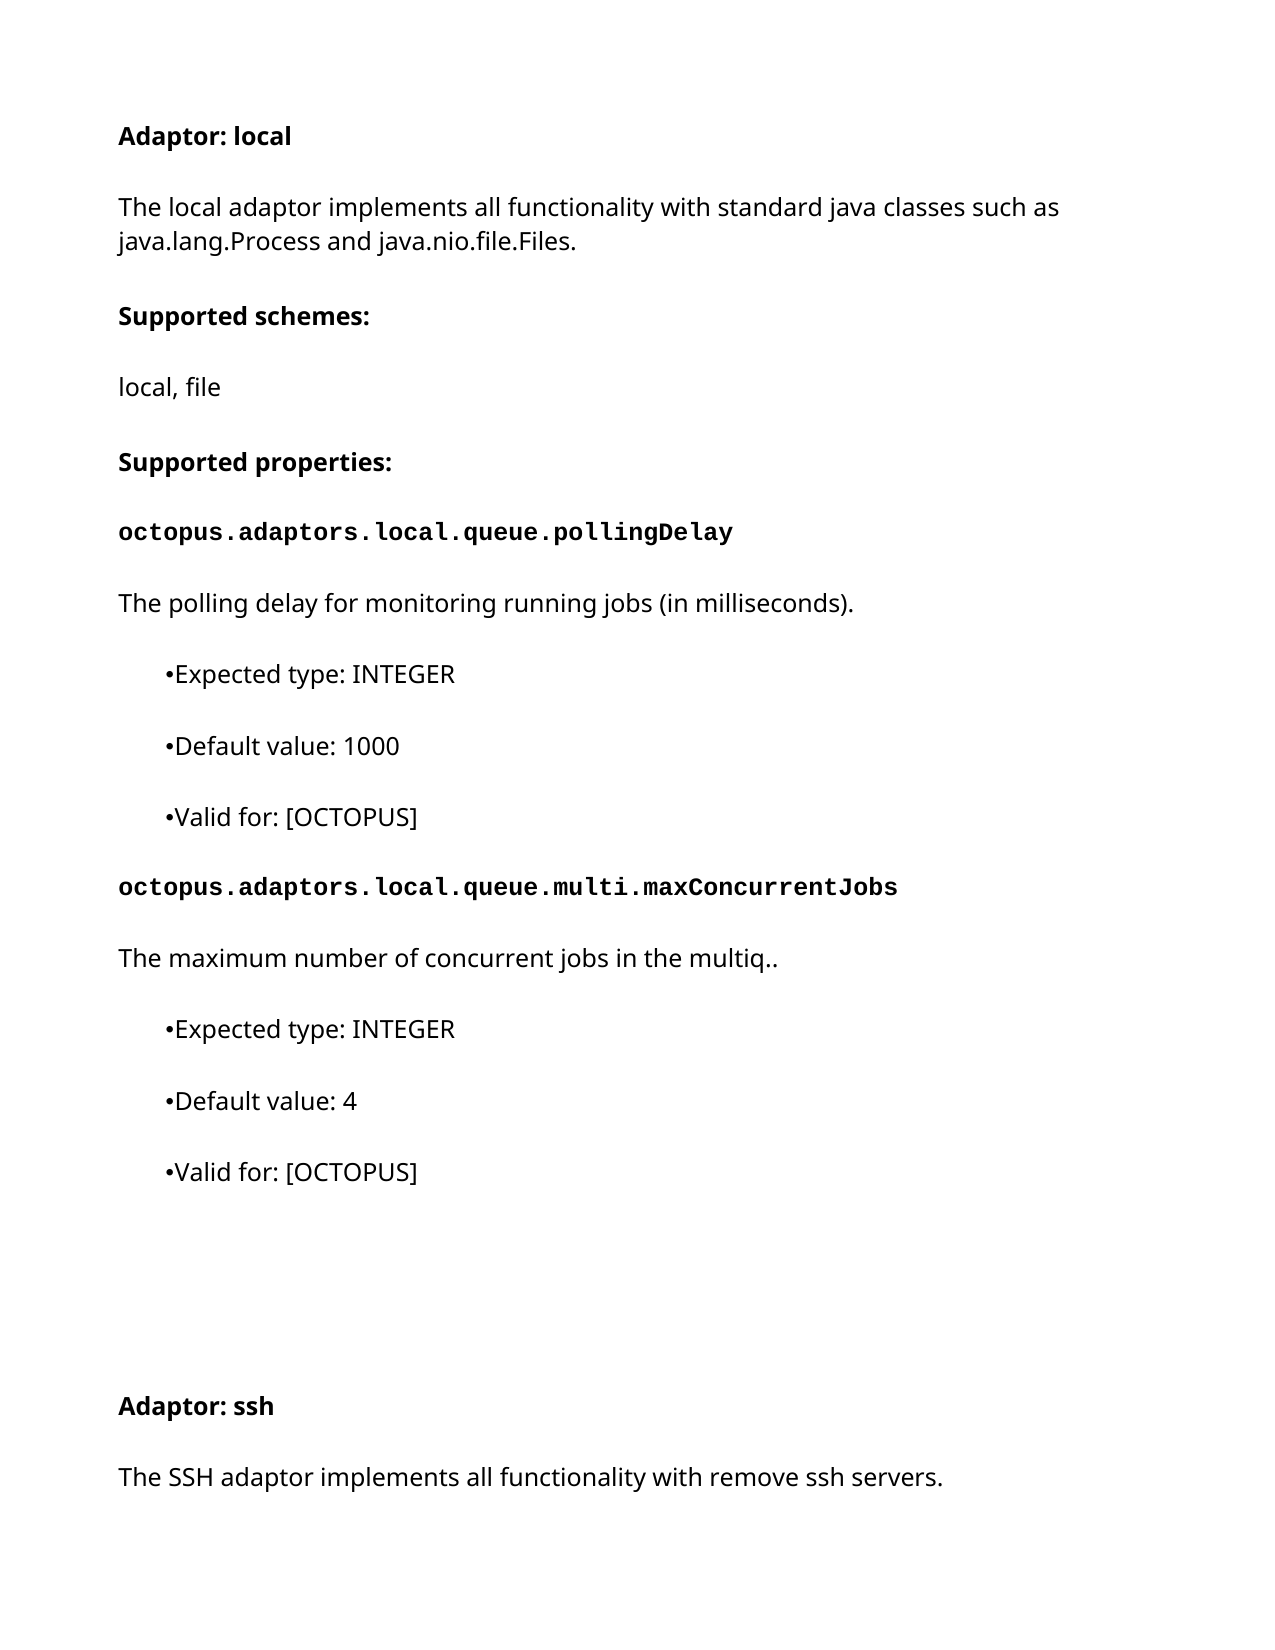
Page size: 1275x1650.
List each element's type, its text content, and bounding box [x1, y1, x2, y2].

list Valid for: [OCTOPUS] [118, 1155, 1157, 1189]
text The local adaptor implements all functionality with standard java classes such as java.lang.Process and java.nio.file.Files. [118, 190, 1157, 258]
text Supported schemes: [118, 298, 1157, 332]
text The polling delay for monitoring running jobs (in milliseconds). [118, 585, 1157, 619]
text The maximum number of concurrent jobs in the multiq.. [118, 940, 1157, 974]
list Expected type: INTEGER [118, 657, 1157, 691]
list Valid for: [OCTOPUS] [118, 800, 1157, 834]
text Adaptor: local [118, 118, 1157, 152]
text Adaptor: ssh [118, 1388, 1157, 1423]
list Default value: 4 [118, 1083, 1157, 1118]
text The SSH adaptor implements all functionality with remove ssh servers. [118, 1460, 1157, 1494]
list Expected type: INTEGER [118, 1012, 1157, 1046]
text Supported properties: [118, 445, 1157, 479]
text local, file [118, 370, 1157, 404]
text octopus.adaptors.local.queue.pollingDelay [118, 519, 1157, 548]
list Default value: 1000 [118, 728, 1157, 762]
text octopus.adaptors.local.queue.multi.maxConcurrentJobs [118, 874, 1157, 903]
